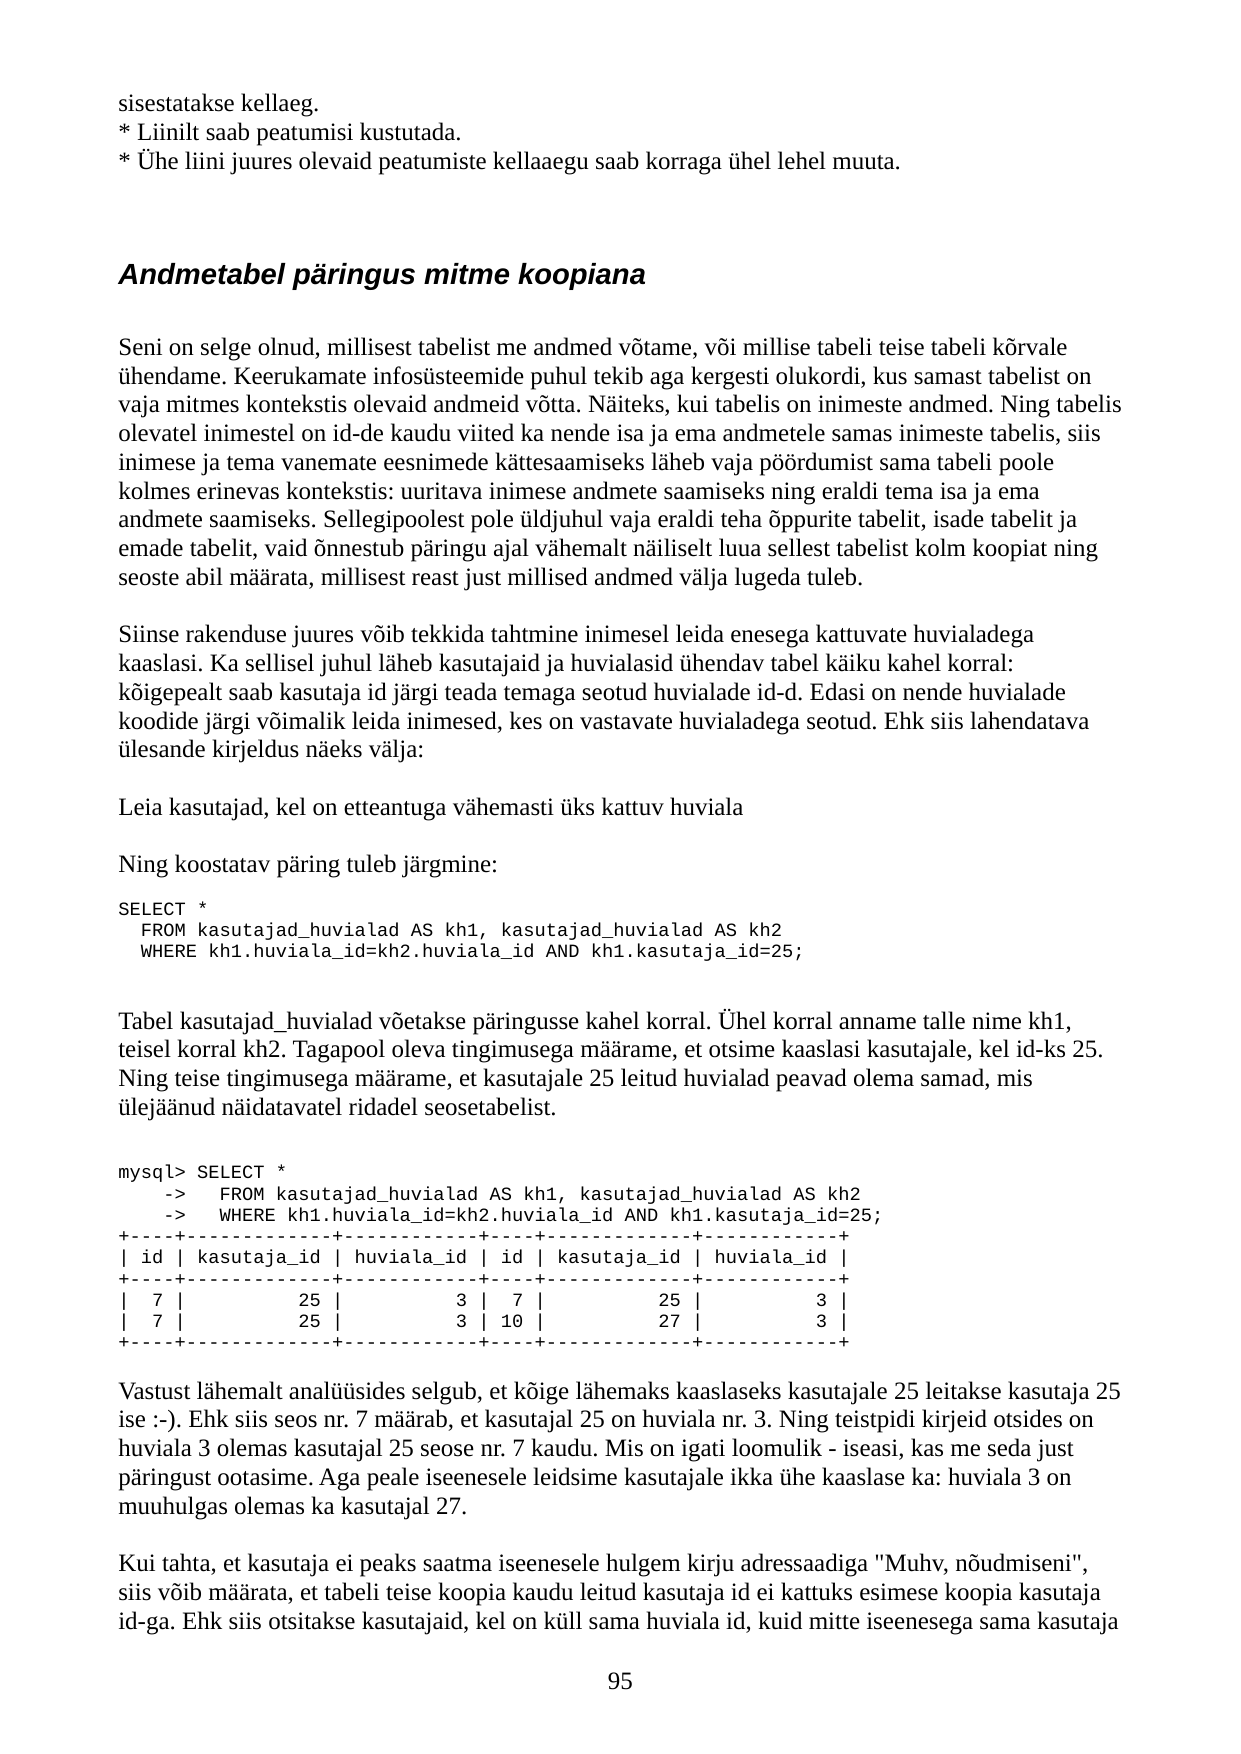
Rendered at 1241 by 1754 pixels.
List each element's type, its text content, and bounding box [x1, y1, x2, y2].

text +----+-------------+------------+----+-------------+------------+ [118, 1333, 1122, 1354]
text | 7 | 25 | 3 | 7 | 25 | 3 | [118, 1291, 1122, 1312]
text Seni on selge olnud, millisest tabelist me andmed võtame, või millise tabeli teise tabeli kõrvale ühendame. Keerukamate infosüsteemide puhul tekib aga kergesti olukordi, kus samast tabelist on vaja mitmes kontekstis olevaid andmeid võtta. Näiteks, kui tabelis on inimeste andmed. Ning tabelis olevatel inimestel on id-de kaudu viited ka nende isa ja ema andmetele samas inimeste tabelis, siis inimese ja tema vanemate eesnimede kättesaamiseks läheb vaja pöördumist sama tabeli poole kolmes erinevas kontekstis: uuritava inimese andmete saamiseks ning eraldi tema isa ja ema andmete saamiseks. Sellegipoolest pole üldjuhul vaja eraldi teha õppurite tabelit, isade tabelit ja emade tabelit, vaid õnnestub päringu ajal vähemalt näiliselt luua sellest tabelist kolm koopiat ning seoste abil määrata, millisest reast just millised andmed välja lugeda tuleb. [118, 332, 1122, 591]
text Vastust lähemalt analüüsides selgub, et kõige lähemaks kaaslaseks kasutajale 25 leitakse kasutaja 25 ise :-). Ehk siis seos nr. 7 määrab, et kasutajal 25 on huviala nr. 3. Ning teistpidi kirjeid otsides on huviala 3 olemas kasutajal 25 seose nr. 7 kaudu. Mis on igati loomulik - iseasi, kas me seda just päringust ootasime. Aga peale iseenesele leidsime kasutajale ikka ühe kaaslase ka: huviala 3 on muuhulgas olemas ka kasutajal 27. [118, 1376, 1122, 1519]
text Leia kasutajad, kel on etteantuga vähemasti üks kattuv huviala [118, 792, 1122, 821]
text FROM kasutajad_huvialad AS kh1, kasutajad_huvialad AS kh2 [118, 921, 1122, 942]
text | id | kasutaja_id | huviala_id | id | kasutaja_id | huviala_id | [118, 1248, 1122, 1269]
text Ning koostatav päring tuleb järgmine: [118, 849, 1122, 878]
text mysql> SELECT * [118, 1163, 1122, 1184]
text * Liinilt saab peatumisi kustutada. [118, 117, 1122, 146]
text Tabel kasutajad_huvialad võetakse päringusse kahel korral. Ühel korral anname talle nime kh1, teisel korral kh2. Tagapool oleva tingimusega määrame, et otsime kaaslasi kasutajale, kel id-ks 25. Ning teise tingimusega määrame, et kasutajale 25 leitud huvialad peavad olema samad, mis ülejäänud näidatavatel ridadel seosetabelist. [118, 1006, 1122, 1121]
text WHERE kh1.huviala_id=kh2.huviala_id AND kh1.kasutaja_id=25; [118, 942, 1122, 963]
text SELECT * [118, 899, 1122, 921]
text sisestatakse kellaeg. [118, 88, 1122, 117]
text * Ühe liini juures olevaid peatumiste kellaaegu saab korraga ühel lehel muuta. [118, 146, 1122, 175]
text -> WHERE kh1.huviala_id=kh2.huviala_id AND kh1.kasutaja_id=25; [118, 1206, 1122, 1227]
text -> FROM kasutajad_huvialad AS kh1, kasutajad_huvialad AS kh2 [118, 1184, 1122, 1206]
text +----+-------------+------------+----+-------------+------------+ [118, 1269, 1122, 1291]
text | 7 | 25 | 3 | 10 | 27 | 3 | [118, 1312, 1122, 1333]
text Kui tahta, et kasutaja ei peaks saatma iseenesele hulgem kirju adressaadiga "Muhv, nõudmiseni", siis võib määrata, et tabeli teise koopia kaudu leitud kasutaja id ei kattuks esimese koopia kasutaja id-ga. Ehk siis otsitakse kasutajaid, kel on küll sama huviala id, kuid mitte iseenesega sama kasutaja [118, 1548, 1122, 1634]
subtitle Andmetabel päringus mitme koopiana [118, 257, 1122, 291]
text +----+-------------+------------+----+-------------+------------+ [118, 1227, 1122, 1248]
text Siinse rakenduse juures võib tekkida tahtmine inimesel leida enesega kattuvate huvialadega kaaslasi. Ka sellisel juhul läheb kasutajaid ja huvialasid ühendav tabel käiku kahel korral: kõigepealt saab kasutaja id järgi teada temaga seotud huvialade id-d. Edasi on nende huvialade koodide järgi võimalik leida inimesed, kes on vastavate huvialadega seotud. Ehk siis lahendatava ülesande kirjeldus näeks välja: [118, 619, 1122, 763]
